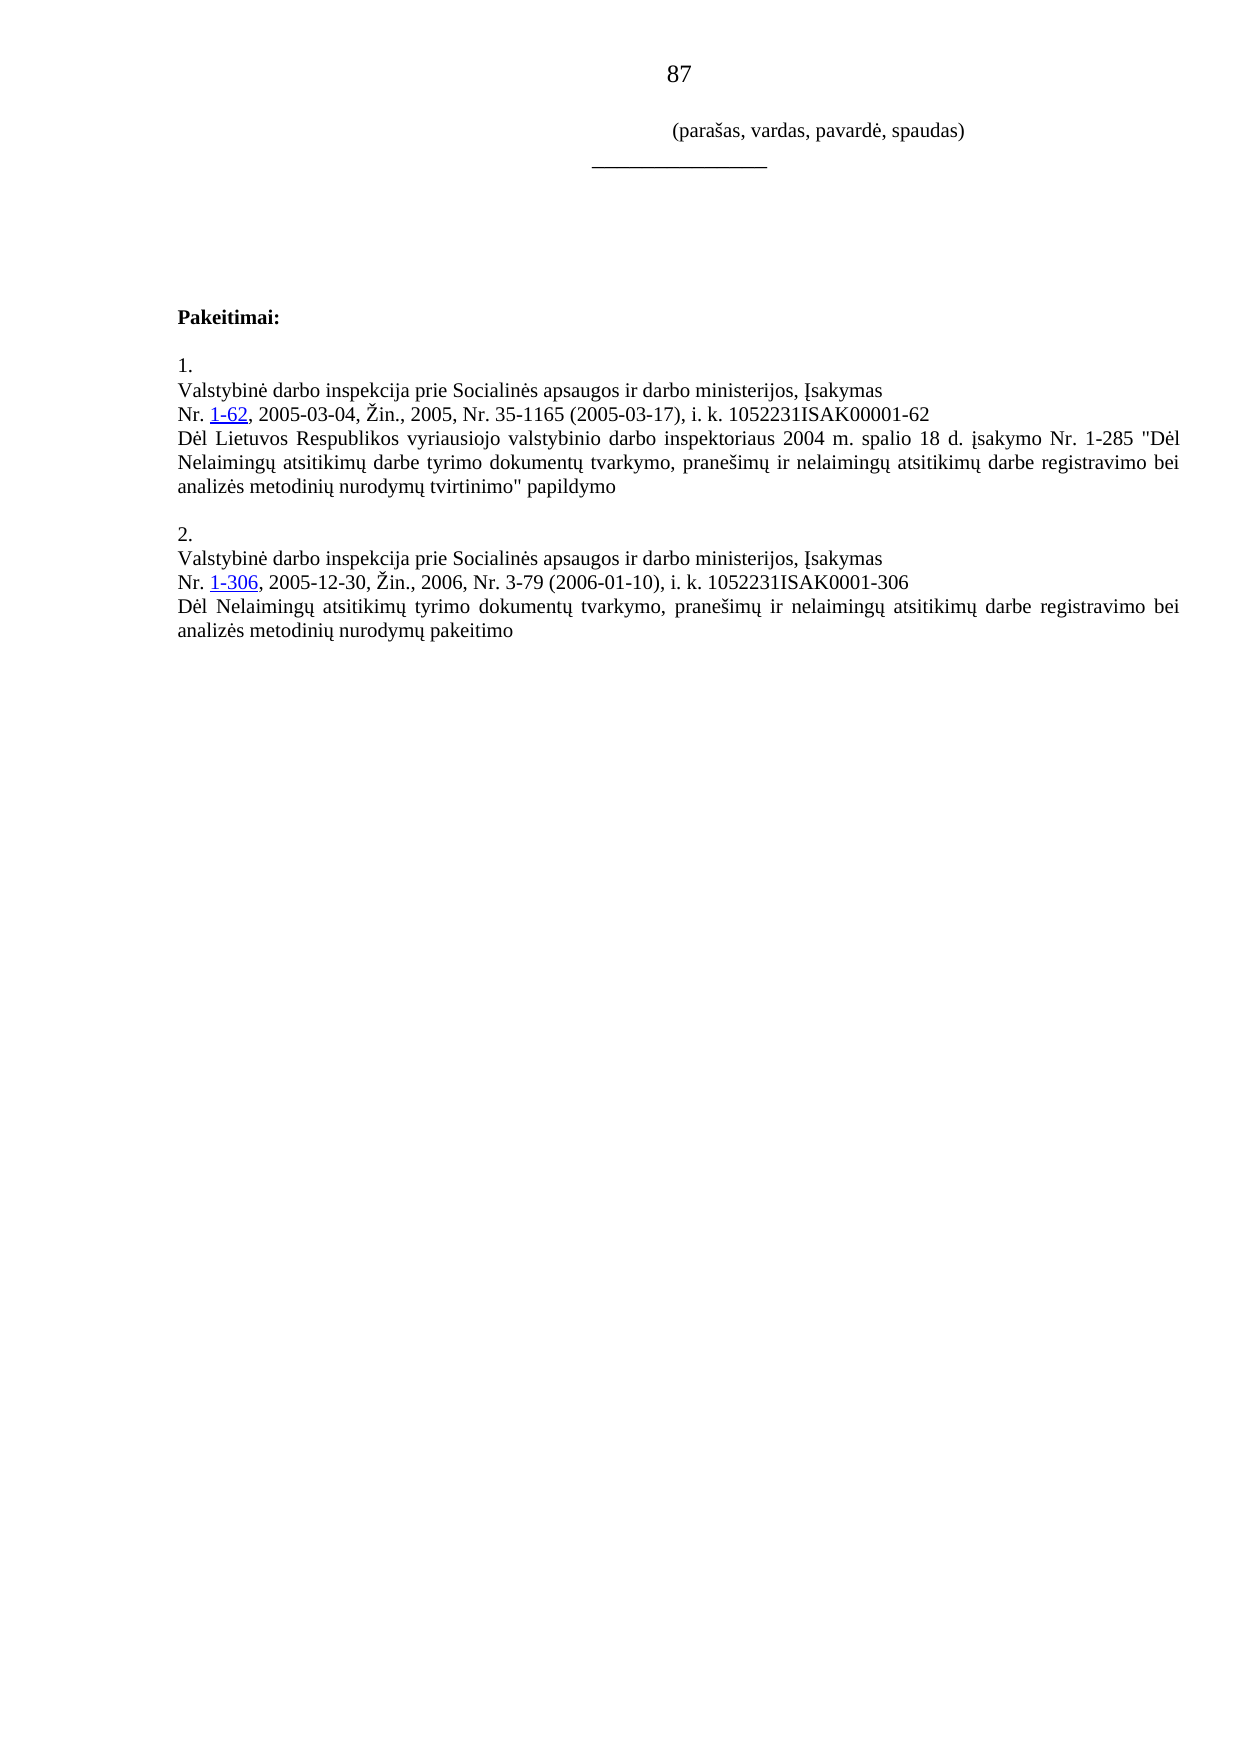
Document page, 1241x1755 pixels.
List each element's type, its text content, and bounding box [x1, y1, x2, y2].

text Pakeitimai: [177, 305, 1181, 329]
text (parašas, vardas, pavardė, spaudas) [177, 118, 1181, 142]
text 2. [177, 522, 1181, 546]
text Dėl Nelaimingų atsitikimų tyrimo dokumentų tvarkymo, pranešimų ir nelaimingų atsitikimų darbe registravimo bei analizės metodinių nurodymų pakeitimo [177, 594, 1181, 642]
text Valstybinė darbo inspekcija prie Socialinės apsaugos ir darbo ministerijos, Įsakymas [177, 377, 1181, 402]
text Dėl Lietuvos Respublikos vyriausiojo valstybinio darbo inspektoriaus 2004 m. spalio 18 d. įsakymo Nr. 1-285 "Dėl Nelaimingų atsitikimų darbe tyrimo dokumentų tvarkymo, pranešimų ir nelaimingų atsitikimų darbe registravimo bei analizės metodinių nurodymų tvirtinimo" papildymo [177, 426, 1181, 498]
text ______________ [177, 142, 1181, 171]
text Nr. 1-62, 2005-03-04, Žin., 2005, Nr. 35-1165 (2005-03-17), i. k. 1052231ISAK00001-62 [177, 402, 1181, 426]
text Valstybinė darbo inspekcija prie Socialinės apsaugos ir darbo ministerijos, Įsakymas [177, 546, 1181, 570]
text Nr. 1-306, 2005-12-30, Žin., 2006, Nr. 3-79 (2006-01-10), i. k. 1052231ISAK0001-306 [177, 570, 1181, 594]
text 1. [177, 353, 1181, 377]
